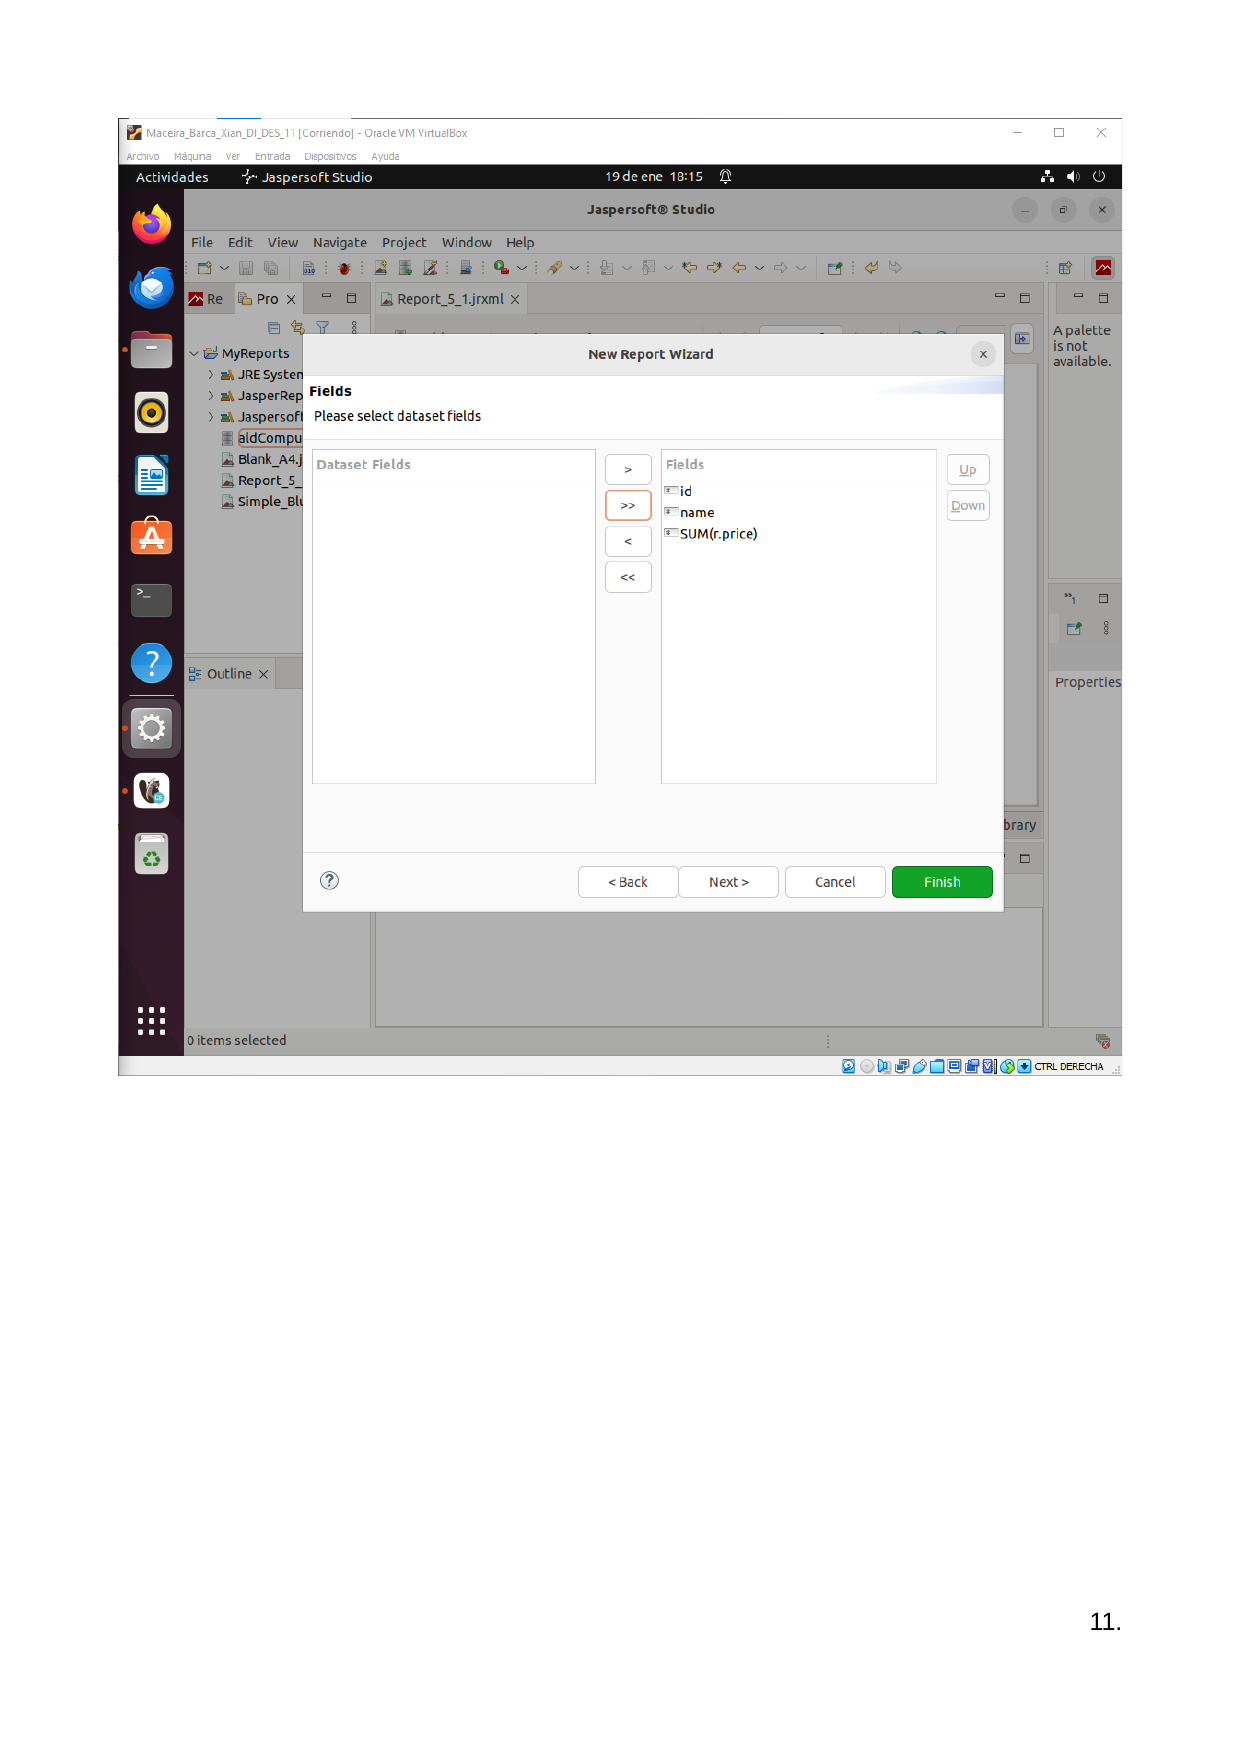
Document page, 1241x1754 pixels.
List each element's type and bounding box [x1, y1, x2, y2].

picture [118, 118, 1123, 1076]
